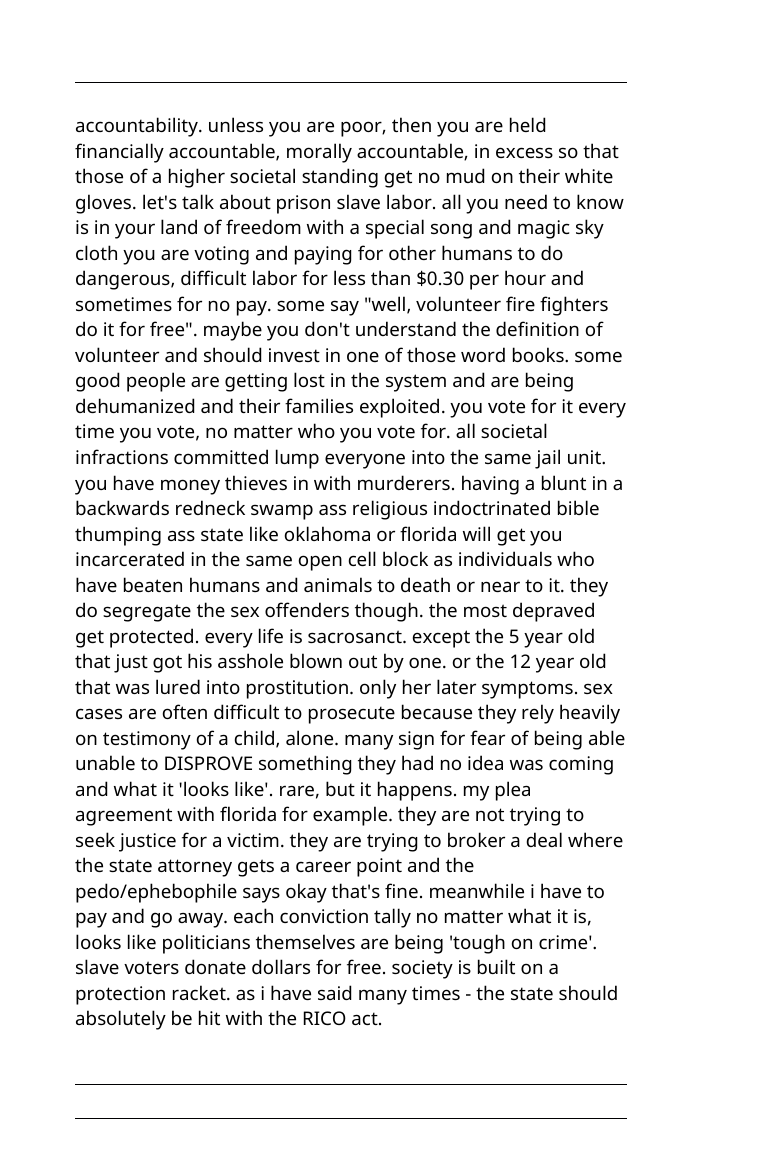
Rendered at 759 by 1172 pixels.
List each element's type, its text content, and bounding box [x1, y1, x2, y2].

text accountability. unless you are poor, then you are held financially accountable, morally accountable, in excess so that those of a higher societal standing get no mud on their white gloves. let's talk about prison slave labor. all you need to know is in your land of freedom with a special song and magic sky cloth you are voting and paying for other humans to do dangerous, difficult labor for less than $0.30 per hour and sometimes for no pay. some say "well, volunteer fire fighters do it for free". maybe you don't understand the definition of volunteer and should invest in one of those word books. some good people are getting lost in the system and are being dehumanized and their families exploited. you vote for it every time you vote, no matter who you vote for. all societal infractions committed lump everyone into the same jail unit. you have money thieves in with murderers. having a blunt in a backwards redneck swamp ass religious indoctrinated bible thumping ass state like oklahoma or florida will get you incarcerated in the same open cell block as individuals who have beaten humans and animals to death or near to it. they do segregate the sex offenders though. the most depraved get protected. every life is sacrosanct. except the 5 year old that just got his asshole blown out by one. or the 12 year old that was lured into prostitution. only her later symptoms. sex cases are often difficult to prosecute because they rely heavily on testimony of a child, alone. many sign for fear of being able unable to DISPROVE something they had no idea was coming and what it 'looks like'. rare, but it happens. my plea agreement with florida for example. they are not trying to seek justice for a victim. they are trying to broker a deal where the state attorney gets a career point and the pedo/ephebophile says okay that's fine. meanwhile i have to pay and go away. each conviction tally no matter what it is, looks like politicians themselves are being 'tough on crime'. slave voters donate dollars for free. society is built on a protection racket. as i have said many times - the state should absolutely be hit with the RICO act. [75, 112, 627, 1057]
